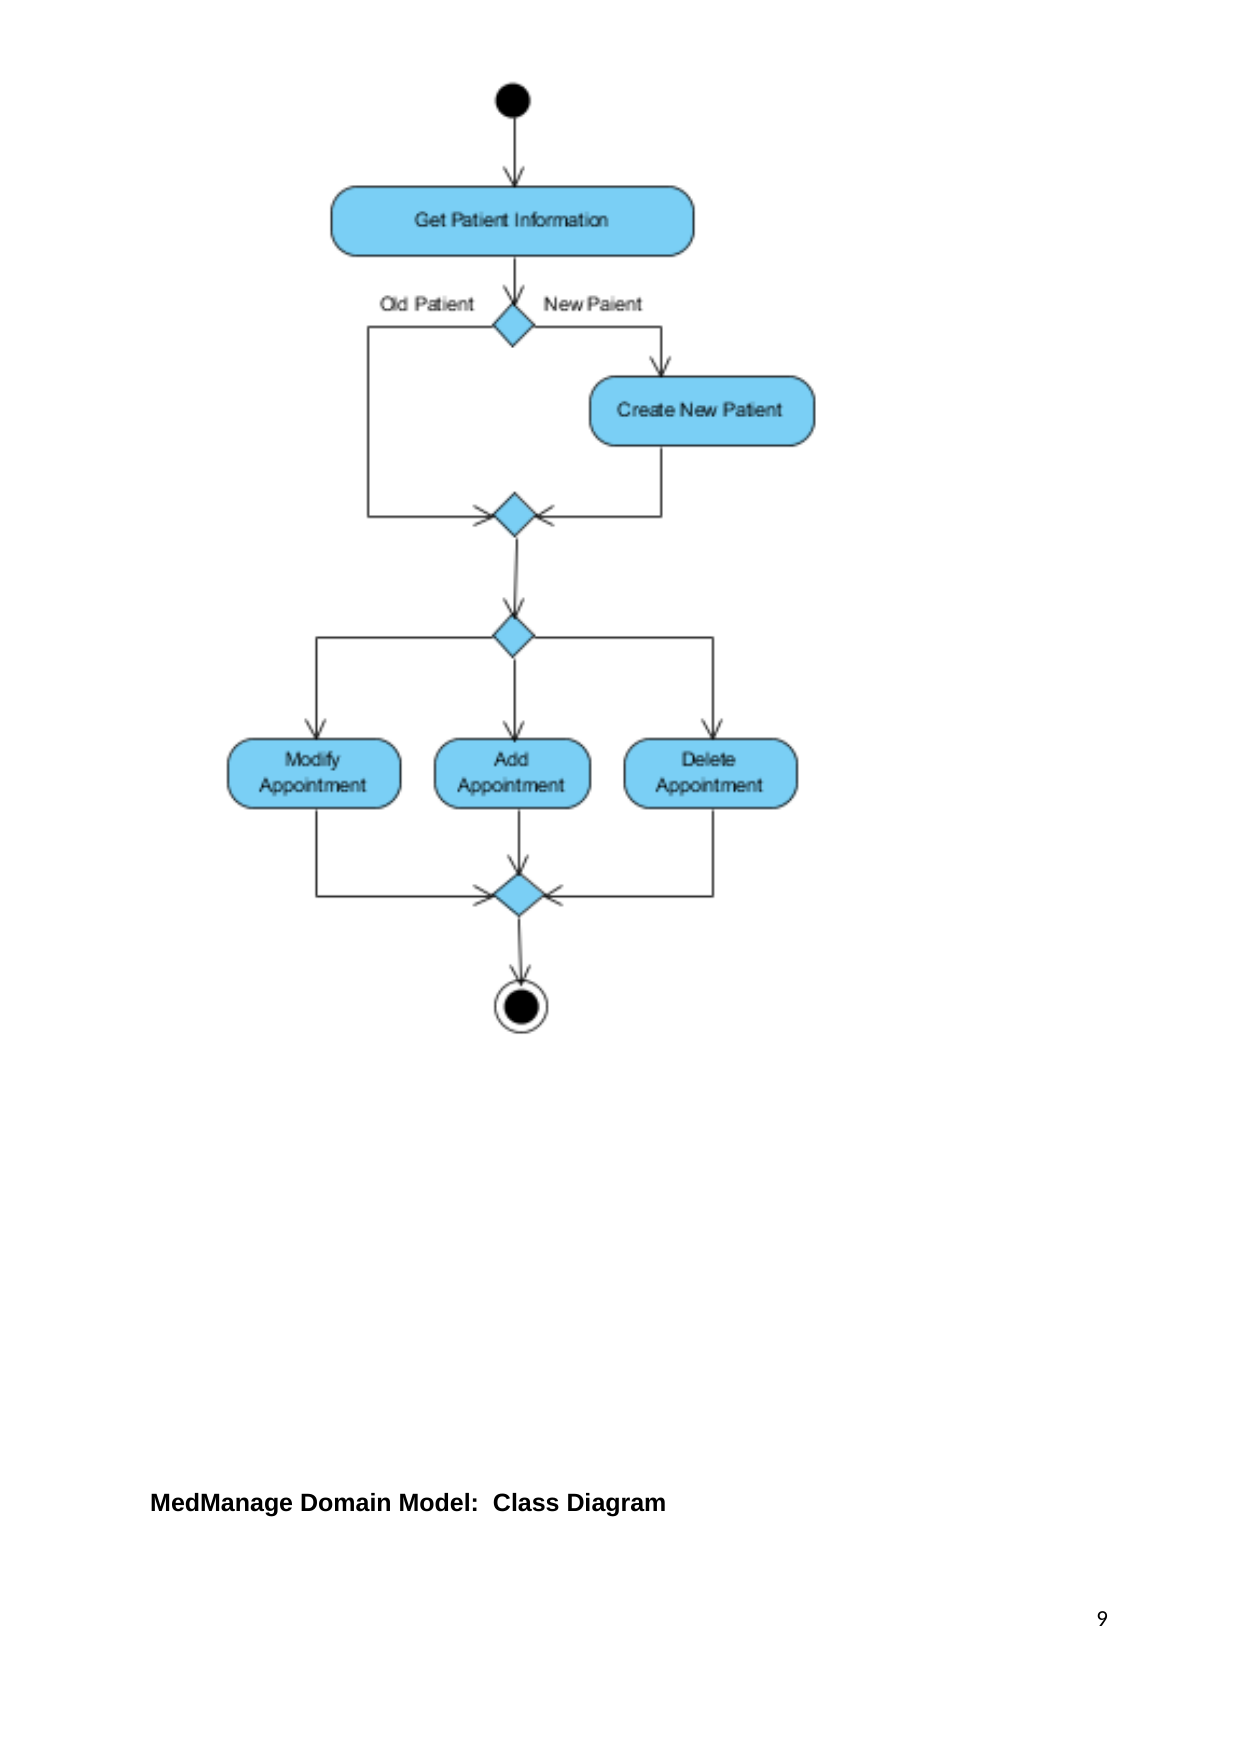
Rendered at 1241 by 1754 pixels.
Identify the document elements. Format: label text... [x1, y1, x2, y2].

text MedManage Domain Model: Class Diagram [150, 1488, 1107, 1517]
